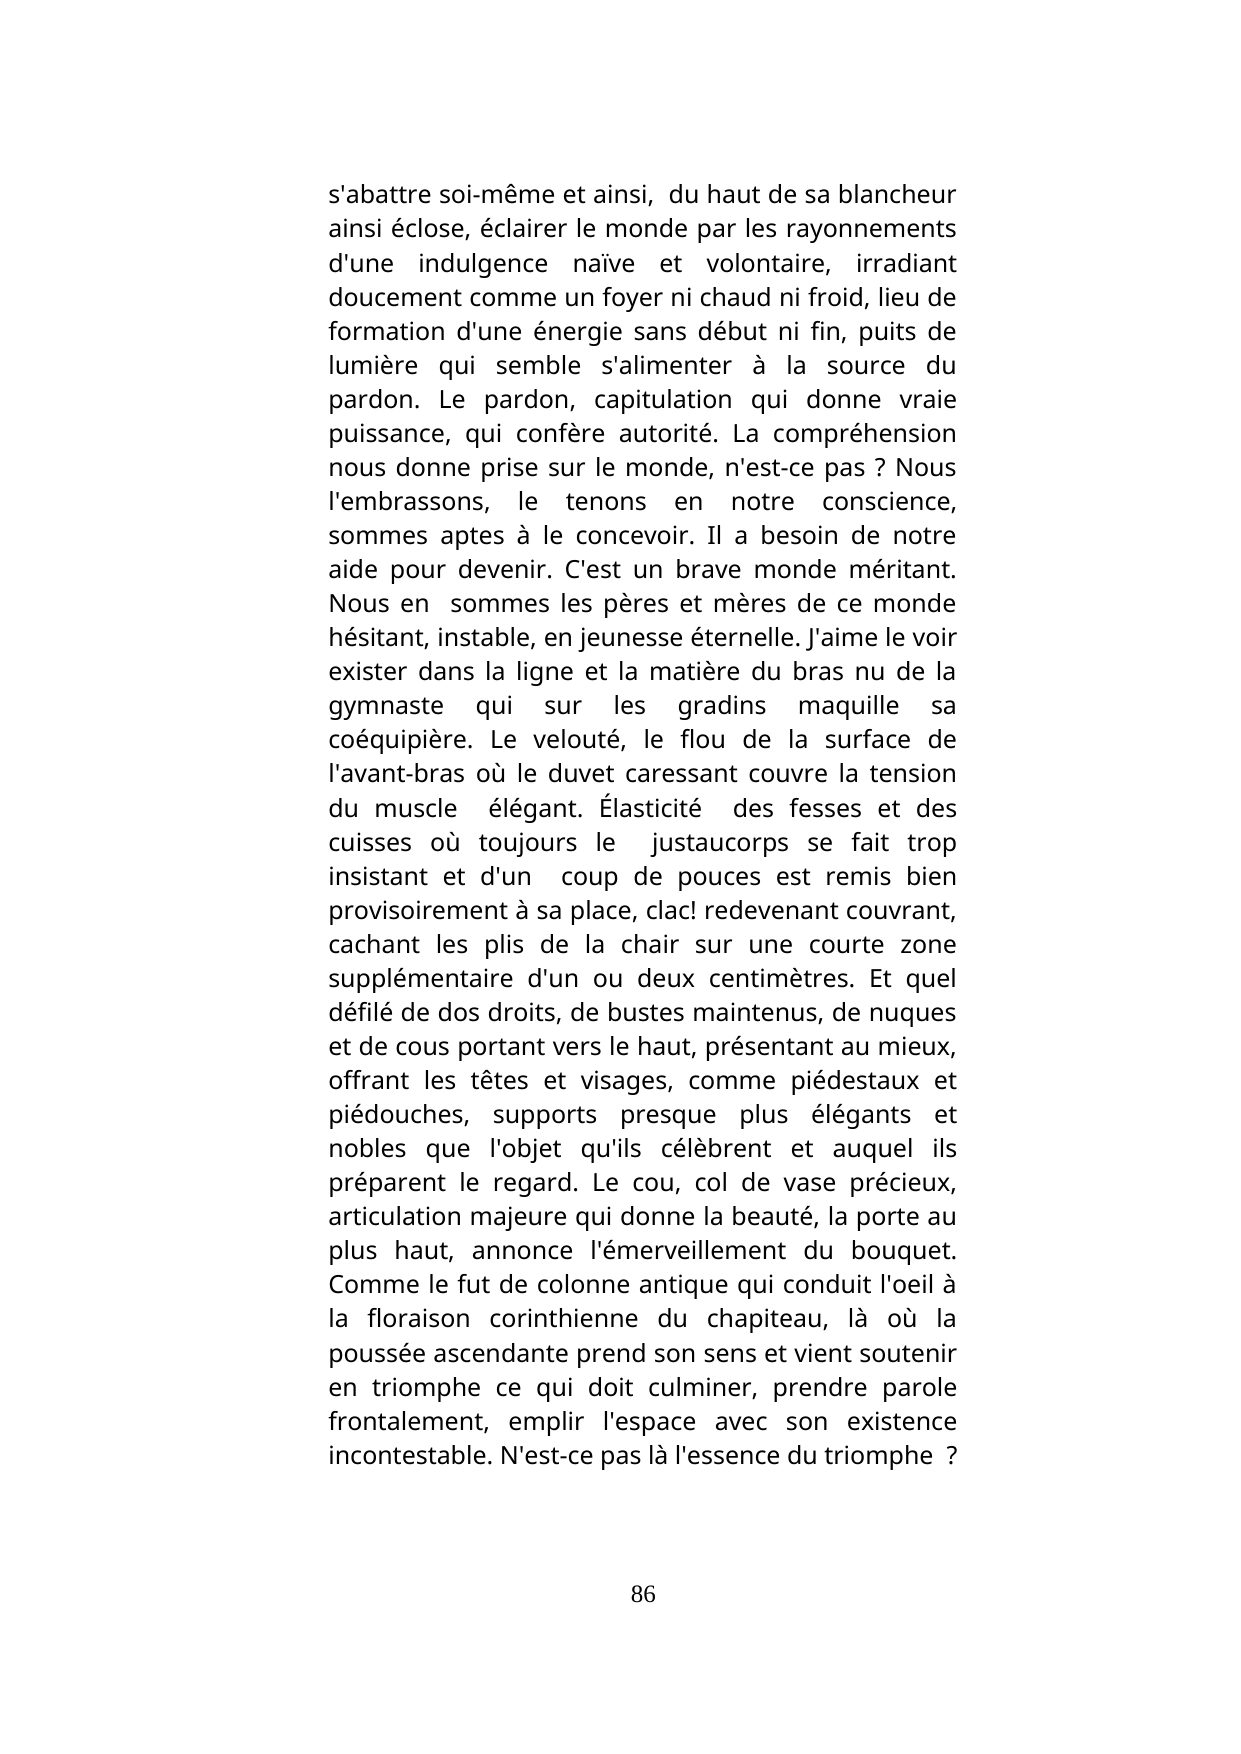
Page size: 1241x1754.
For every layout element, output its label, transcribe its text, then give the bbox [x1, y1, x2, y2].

text s'abattre soi-même et ainsi, du haut de sa blancheur ainsi éclose, éclairer le monde par les rayonnements d'une indulgence naïve et volontaire, irradiant doucement comme un foyer ni chaud ni froid, lieu de formation d'une énergie sans début ni fin, puits de lumière qui semble s'alimenter à la source du pardon. Le pardon, capitulation qui donne vraie puissance, qui confère autorité. La compréhension nous donne prise sur le monde, n'est-ce pas ? Nous l'embrassons, le tenons en notre conscience, sommes aptes à le concevoir. Il a besoin de notre aide pour devenir. C'est un brave monde méritant. Nous en sommes les pères et mères de ce monde hésitant, instable, en jeunesse éternelle. J'aime le voir exister dans la ligne et la matière du bras nu de la gymnaste qui sur les gradins maquille sa coéquipière. Le velouté, le flou de la surface de l'avant-bras où le duvet caressant couvre la tension du muscle élégant. Élasticité des fesses et des cuisses où toujours le justaucorps se fait trop insistant et d'un coup de pouces est remis bien provisoirement à sa place, clac! redevenant couvrant, cachant les plis de la chair sur une courte zone supplémentaire d'un ou deux centimètres. Et quel défilé de dos droits, de bustes maintenus, de nuques et de cous portant vers le haut, présentant au mieux, offrant les têtes et visages, comme piédestaux et piédouches, supports presque plus élégants et nobles que l'objet qu'ils célèbrent et auquel ils préparent le regard. Le cou, col de vase précieux, articulation majeure qui donne la beauté, la porte au plus haut, annonce l'émerveillement du bouquet. Comme le fut de colonne antique qui conduit l'oeil à la floraison corinthienne du chapiteau, là où la poussée ascendante prend son sens et vient soutenir en triomphe ce qui doit culminer, prendre parole frontalement, emplir l'espace avec son existence incontestable. N'est-ce pas là l'essence du triomphe ? [328, 177, 958, 1471]
